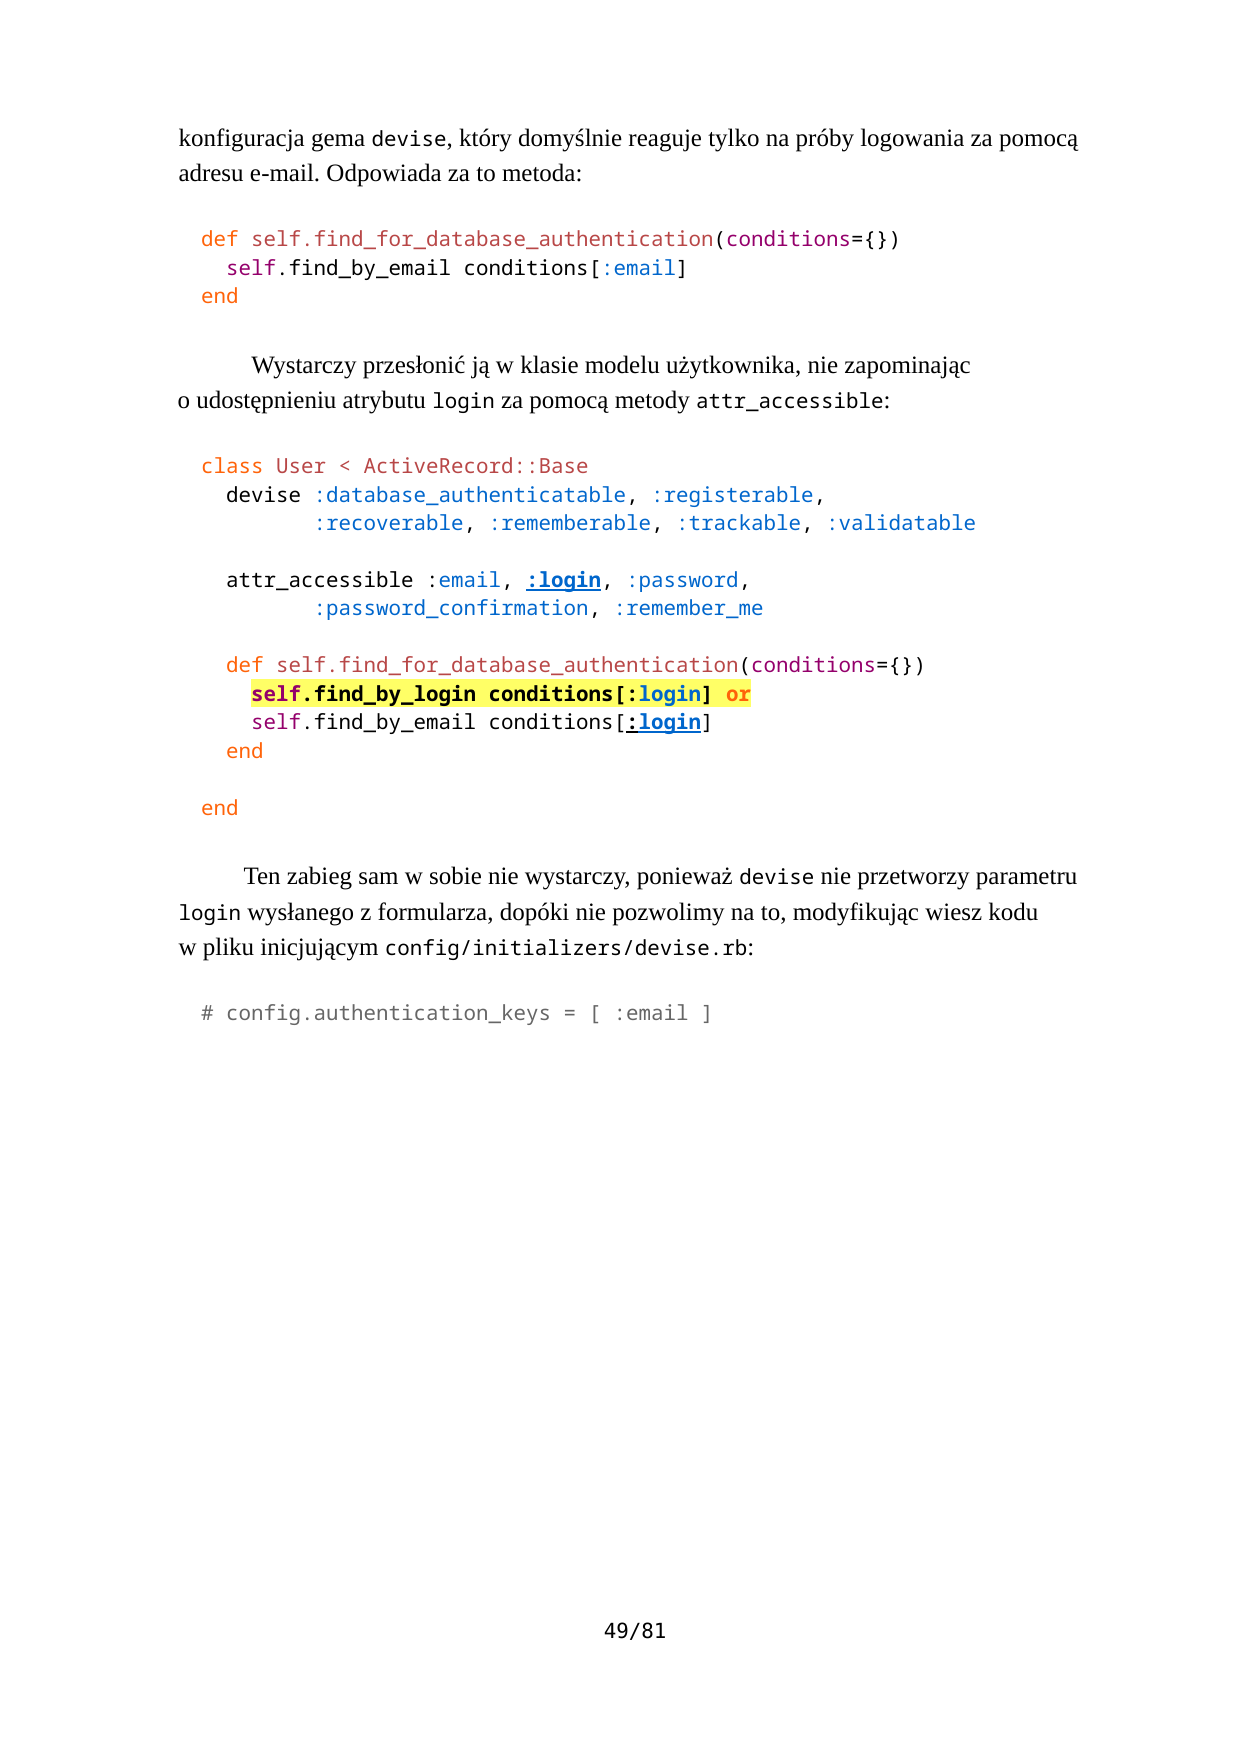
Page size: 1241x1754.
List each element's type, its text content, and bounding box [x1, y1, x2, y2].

text Wystarczy przesłonić ją w klasie modelu użytkownika, nie zapominając o udostępnieniu atrybutu login za pomocą metody attr_accessible: [177, 345, 1093, 416]
table_header # config.authentication_keys = [ :email ] [177, 998, 1093, 1027]
table_header class User < ActiveRecord::Base devise :database_authenticatable, :registerable, :recoverable, :rememberable, :trackable, :validatable attr_accessible :email, :login, :password, :password_confirmation, :remember_me def self.find_for_database_authentication(conditions={}) self.find_by_login conditions[:login] or self.find_by_email conditions[:login] end end [177, 451, 1093, 821]
text konfiguracja gema devise, który domyślnie reaguje tylko na próby logowania za pomocą adresu e‑mail. Odpowiada za to metoda: [178, 118, 1093, 189]
table_header def self.find_for_database_authentication(conditions={}) self.find_by_email conditions[:email] end [177, 224, 1093, 310]
text Ten zabieg sam w sobie nie wystarczy, ponieważ devise nie przetworzy parametru login wysłanego z formularza, dopóki nie pozwolimy na to, modyfikując wiesz kodu w pliku inicjującym config/initializers/devise.rb: [178, 856, 1093, 963]
